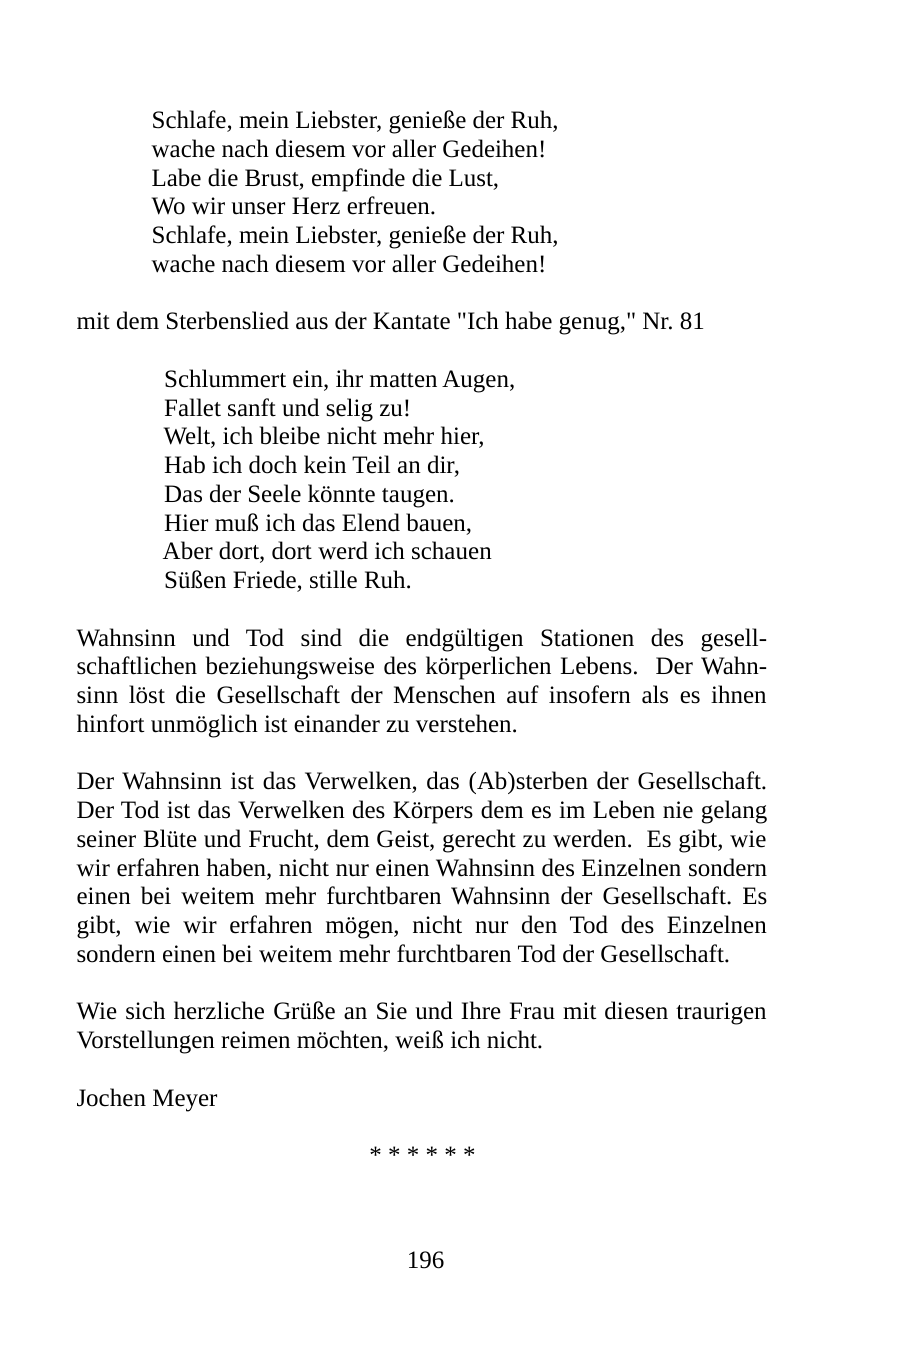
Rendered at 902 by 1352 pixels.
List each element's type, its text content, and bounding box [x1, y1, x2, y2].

text Schlafe, mein Liebster, genieße der Ruh, [151, 105, 768, 134]
text Fallet sanft und selig zu! [151, 393, 768, 421]
text Der Wahnsinn ist das Verwelken, das (Ab)sterben der Gesellschaft. Der Tod ist das Verwelken des Körpers dem es im Leben nie gelang seiner Blüte und Frucht, dem Geist, gerecht zu werden. Es gibt, wie wir erfahren haben, nicht nur einen Wahnsinn des Einzelnen sondern einen bei weitem mehr furchtbaren Wahnsinn der Gesellschaft. Es gibt, wie wir erfahren mögen, nicht nur den Tod des Einzelnen sondern einen bei weitem mehr furchtbaren Tod der Gesellschaft. [76, 766, 768, 968]
text Süßen Friede, stille Ruh. [151, 565, 768, 594]
text Hab ich doch kein Teil an dir, [151, 450, 768, 479]
text Schlummert ein, ihr matten Augen, [151, 364, 768, 393]
text Aber dort, dort werd ich schauen [151, 536, 768, 565]
text * * * * * * [76, 1140, 768, 1169]
text Wahnsinn und Tod sind die endgültigen Stationen des gesell-schaftlichen beziehungsweise des körperlichen Lebens. Der Wahn-sinn löst die Gesellschaft der Menschen auf insofern als es ihnen hinfort unmöglich ist einander zu verstehen. [76, 623, 768, 738]
text Das der Seele könnte taugen. [151, 479, 768, 508]
text wache nach diesem vor aller Gedeihen! [151, 249, 768, 278]
text Wie sich herzliche Grüße an Sie und Ihre Frau mit diesen traurigen Vorstellungen reimen möchten, weiß ich nicht. [76, 996, 768, 1054]
text mit dem Sterbenslied aus der Kantate "Ich habe genug," Nr. 81 [76, 306, 768, 335]
text wache nach diesem vor aller Gedeihen! [151, 134, 768, 163]
text Schlafe, mein Liebster, genieße der Ruh, [151, 220, 768, 249]
text Labe die Brust, empfinde die Lust, [151, 163, 768, 191]
text Wo wir unser Herz erfreuen. [151, 191, 768, 220]
text Welt, ich bleibe nicht mehr hier, [151, 421, 768, 450]
text Hier muß ich das Elend bauen, [151, 508, 768, 536]
text Jochen Meyer [76, 1083, 768, 1111]
